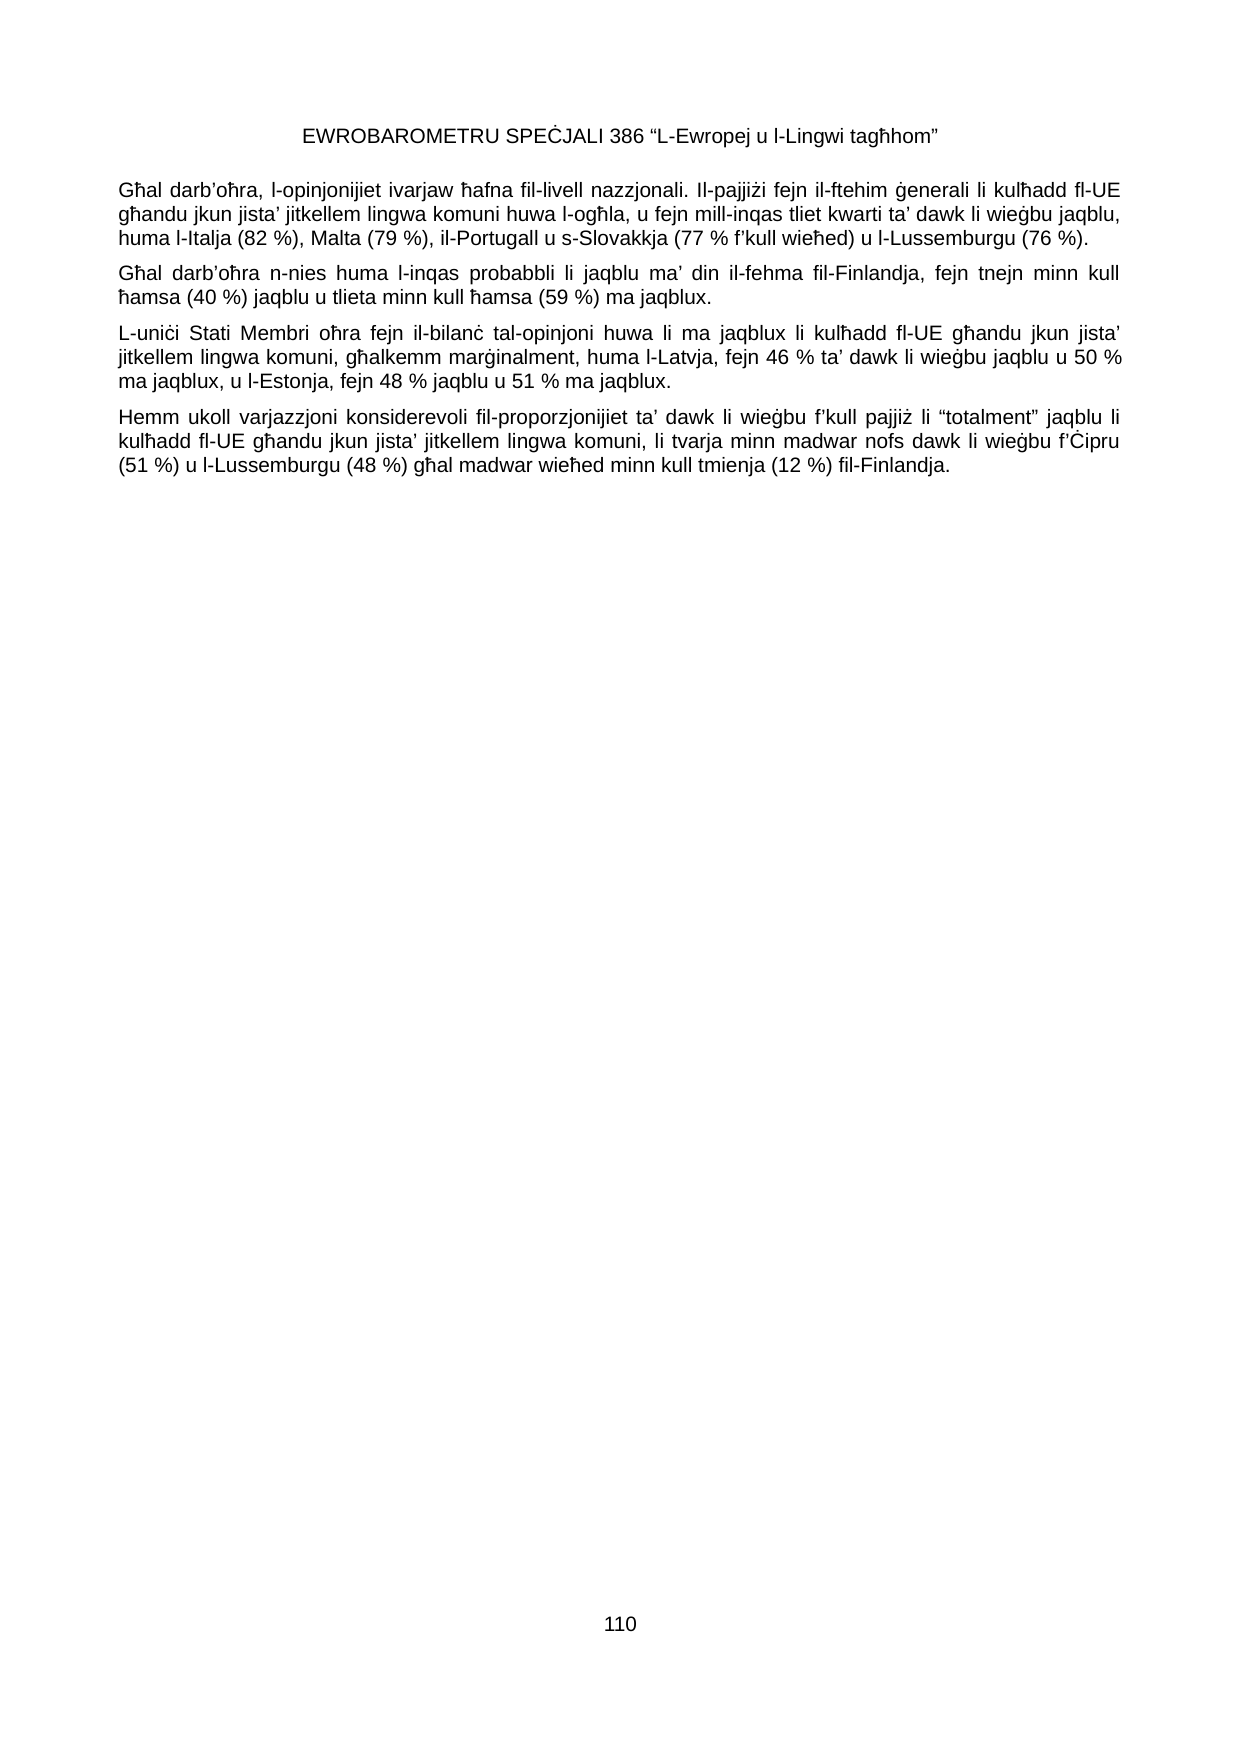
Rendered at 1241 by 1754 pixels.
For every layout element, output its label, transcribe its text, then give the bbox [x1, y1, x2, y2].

text Għal darb’oħra n-nies huma l-inqas probabbli li jaqblu ma’ din il-fehma fil-Finlandja, fejn tnejn minn kull ħamsa (40 %) jaqblu u tlieta minn kull ħamsa (59 %) ma jaqblux. [118, 261, 1122, 309]
text L-uniċi Stati Membri oħra fejn il-bilanċ tal-opinjoni huwa li ma jaqblux li kulħadd fl-UE għandu jkun jista’ jitkellem lingwa komuni, għalkemm marġinalment, huma l-Latvja, fejn 46 % ta’ dawk li wieġbu jaqblu u 50 % ma jaqblux, u l-Estonja, fejn 48 % jaqblu u 51 % ma jaqblux. [118, 321, 1122, 393]
text Għal darb’oħra, l-opinjonijiet ivarjaw ħafna fil-livell nazzjonali. Il-pajjiżi fejn il-ftehim ġenerali li kulħadd fl-UE għandu jkun jista’ jitkellem lingwa komuni huwa l-ogħla, u fejn mill-inqas tliet kwarti ta’ dawk li wieġbu jaqblu, huma l-Italja (82 %), Malta (79 %), il-Portugall u s-Slovakkja (77 % f’kull wieħed) u l-Lussemburgu (76 %). [118, 177, 1122, 249]
text Hemm ukoll varjazzjoni konsiderevoli fil-proporzjonijiet ta’ dawk li wieġbu f’kull pajjiż li “totalment” jaqblu li kulħadd fl-UE għandu jkun jista’ jitkellem lingwa komuni, li tvarja minn madwar nofs dawk li wieġbu f’Ċipru (51 %) u l-Lussemburgu (48 %) għal madwar wieħed minn kull tmienja (12 %) fil-Finlandja. [118, 405, 1122, 477]
